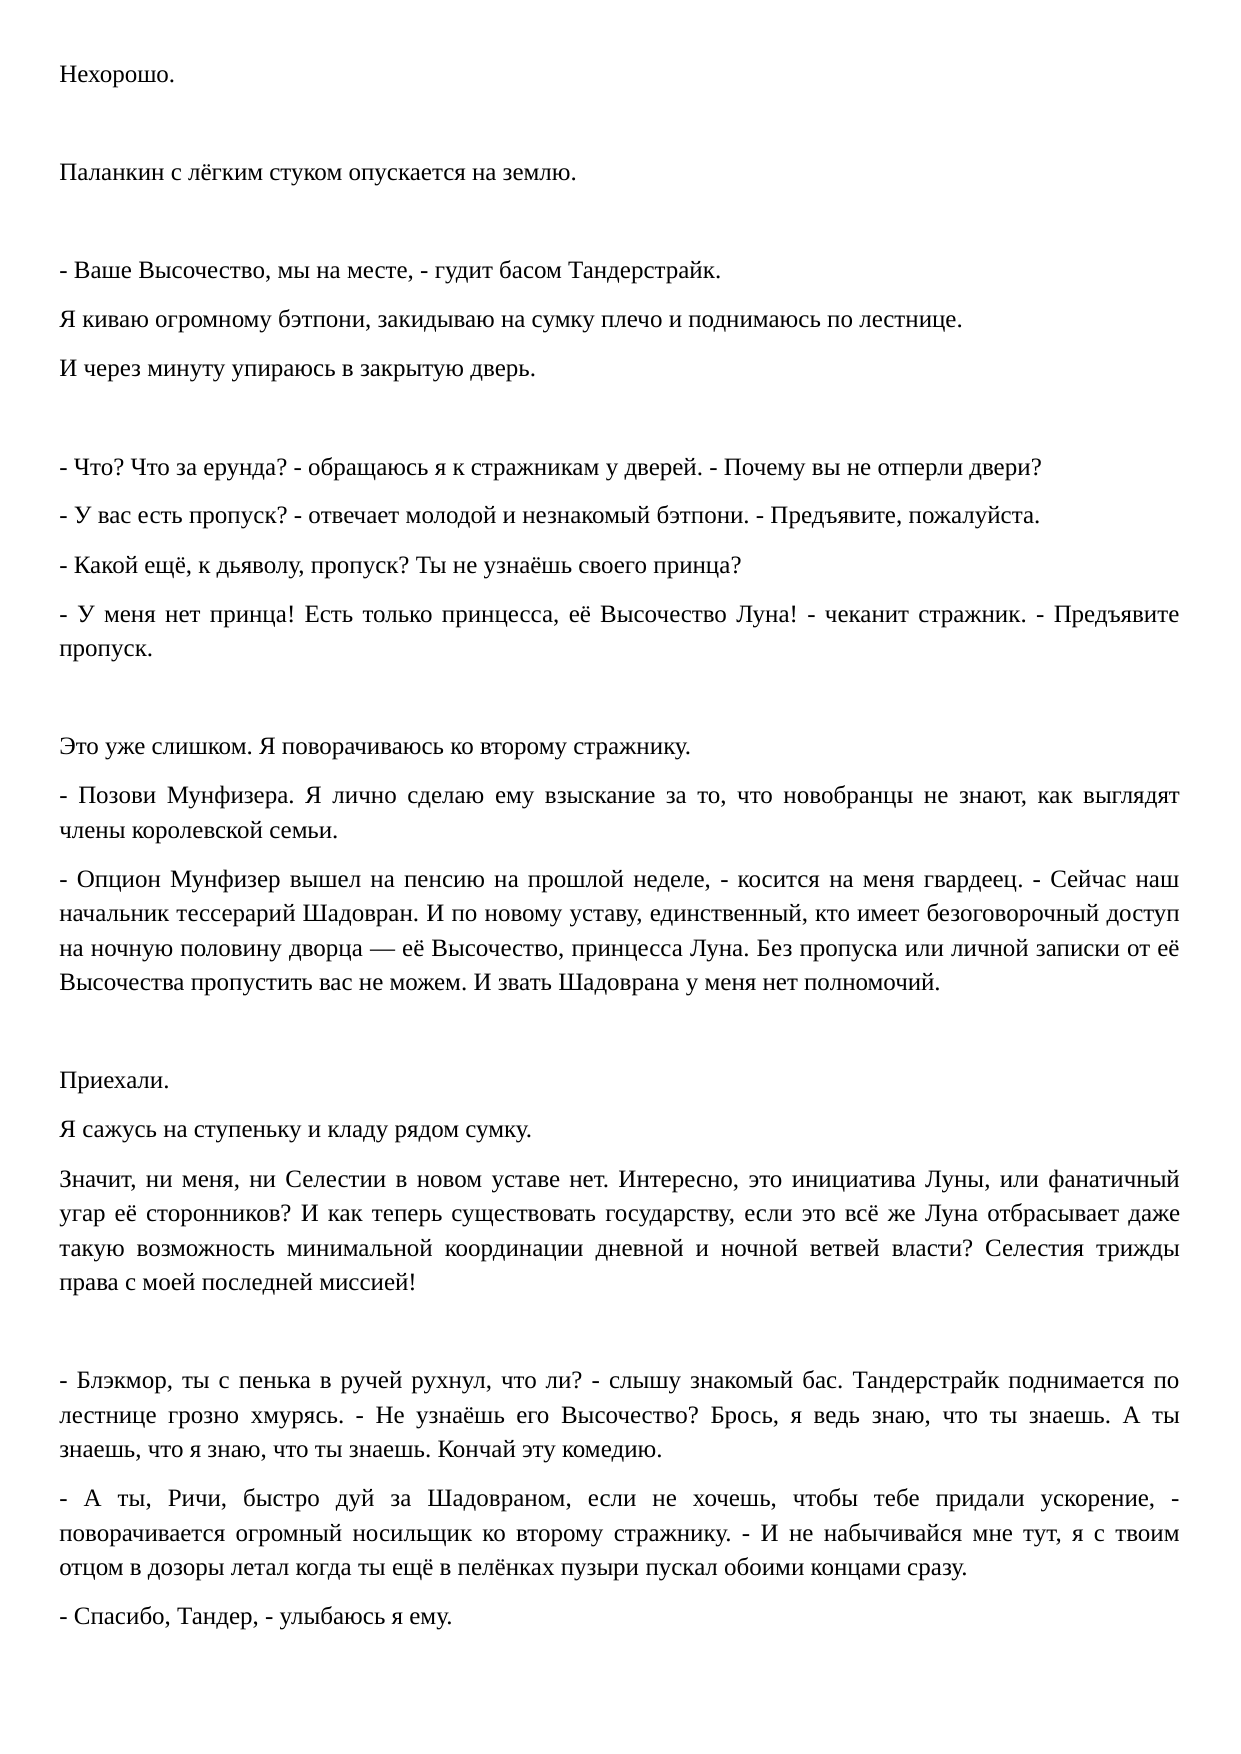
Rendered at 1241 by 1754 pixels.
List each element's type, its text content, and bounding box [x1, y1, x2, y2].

text Значит, ни меня, ни Селестии в новом уставе нет. Интересно, это инициатива Луны, или фанатичный угар её сторонников? И как теперь существовать государству, если это всё же Луна отбрасывает даже такую возможность минимальной координации дневной и ночной ветвей власти? Селестия трижды права с моей последней миссией! [59, 1164, 1181, 1296]
text - Ваше Высочество, мы на месте, - гудит басом Тандерстрайк. [59, 255, 1181, 284]
text Паланкин с лёгким стуком опускается на землю. [59, 157, 1181, 186]
text - А ты, Ричи, быстро дуй за Шадовраном, если не хочешь, чтобы тебе придали ускорение, - поворачивается огромный носильщик ко второму стражнику. - И не набычивайся мне тут, я с твоим отцом в дозоры летал когда ты ещё в пелёнках пузыри пускал обоими концами сразу. [59, 1483, 1181, 1581]
text И через минуту упираюсь в закрытую дверь. [59, 353, 1181, 382]
text - Спасибо, Тандер, - улыбаюсь я ему. [59, 1601, 1181, 1630]
text - У меня нет принца! Есть только принцесса, её Высочество Луна! - чеканит стражник. - Предъявите пропуск. [59, 599, 1181, 662]
text - Что? Что за ерунда? - обращаюсь я к стражникам у дверей. - Почему вы не отперли двери? [59, 452, 1181, 480]
text - Опцион Мунфизер вышел на пенсию на прошлой неделе, - косится на меня гвардеец. - Сейчас наш начальник тессерарий Шадовран. И по новому уставу, единственный, кто имеет безоговорочный доступ на ночную половину дворца — её Высочество, принцесса Луна. Без пропуска или личной записки от её Высочества пропустить вас не можем. И звать Шадоврана у меня нет полномочий. [59, 864, 1181, 996]
text - Блэкмор, ты с пенька в ручей рухнул, что ли? - слышу знакомый бас. Тандерстрайк поднимается по лестнице грозно хмурясь. - Не узнаёшь его Высочество? Брось, я ведь знаю, что ты знаешь. А ты знаешь, что я знаю, что ты знаешь. Кончай эту комедию. [59, 1365, 1181, 1463]
text Нехорошо. [59, 59, 1181, 88]
text Я киваю огромному бэтпони, закидываю на сумку плечо и поднимаюсь по лестнице. [59, 304, 1181, 333]
text Я сажусь на ступеньку и кладу рядом сумку. [59, 1114, 1181, 1143]
text - Какой ещё, к дьяволу, пропуск? Ты не узнаёшь своего принца? [59, 550, 1181, 578]
text Это уже слишком. Я поворачиваюсь ко второму стражнику. [59, 731, 1181, 760]
text Приехали. [59, 1066, 1181, 1094]
text - У вас есть пропуск? - отвечает молодой и незнакомый бэтпони. - Предъявите, пожалуйста. [59, 501, 1181, 529]
text - Позови Мунфизера. Я лично сделаю ему взыскание за то, что новобранцы не знают, как выглядят члены королевской семьи. [59, 780, 1181, 844]
